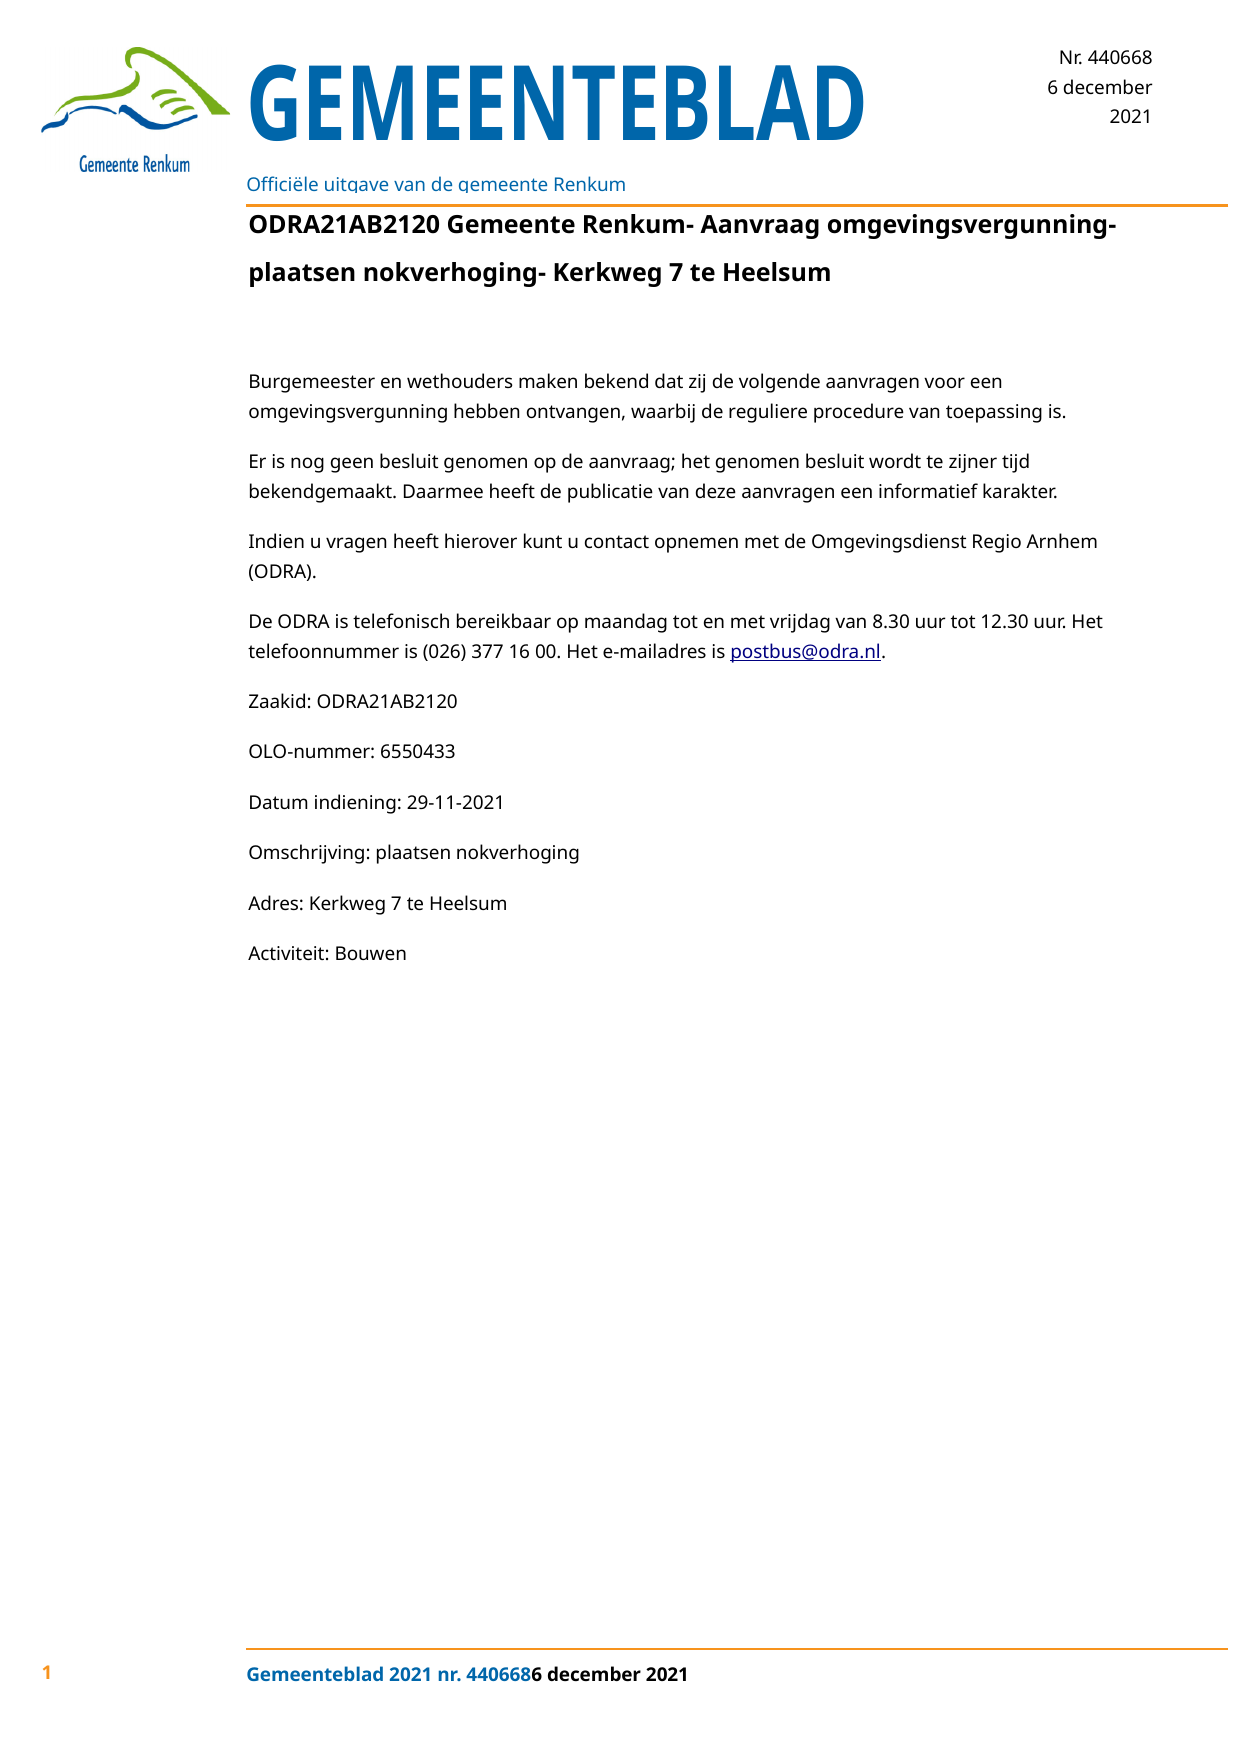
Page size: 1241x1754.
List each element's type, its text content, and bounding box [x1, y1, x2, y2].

text Adres: Kerkweg 7 te Heelsum [248, 890, 1152, 916]
text OLO-nummer: 6550433 [248, 739, 1152, 764]
text Indien u vragen heeft hierover kunt u contact opnemen met de Omgevingsdienst Regio Arnhem (ODRA). [248, 528, 1152, 584]
text ODRA21AB2120 Gemeente Renkum- Aanvraag omgevingsvergunning- plaatsen nokverhoging- Kerkweg 7 te Heelsum [248, 207, 1152, 288]
text Activiteit: Bouwen [248, 940, 1152, 966]
picture [41, 47, 231, 172]
text Omschrijving: plaatsen nokverhoging [248, 839, 1152, 865]
text Burgemeester en wethouders maken bekend dat zij de volgende aanvragen voor een omgevingsvergunning hebben ontvangen, waarbij de reguliere procedure van toepassing is. [248, 368, 1152, 424]
text De ODRA is telefonisch bereikbaar op maandag tot en met vrijdag van 8.30 uur tot 12.30 uur. Het telefoonnummer is (026) 377 16 00. Het e-mailadres is postbus@odra.nl. [248, 608, 1152, 664]
text Datum indiening: 29-11-2021 [248, 789, 1152, 815]
text Zaakid: ODRA21AB2120 [248, 688, 1152, 714]
text Er is nog geen besluit genomen op de aanvraag; het genomen besluit wordt te zijner tijd bekendgemaakt. Daarmee heeft de publicatie van deze aanvragen een informatief karakter. [248, 448, 1152, 504]
